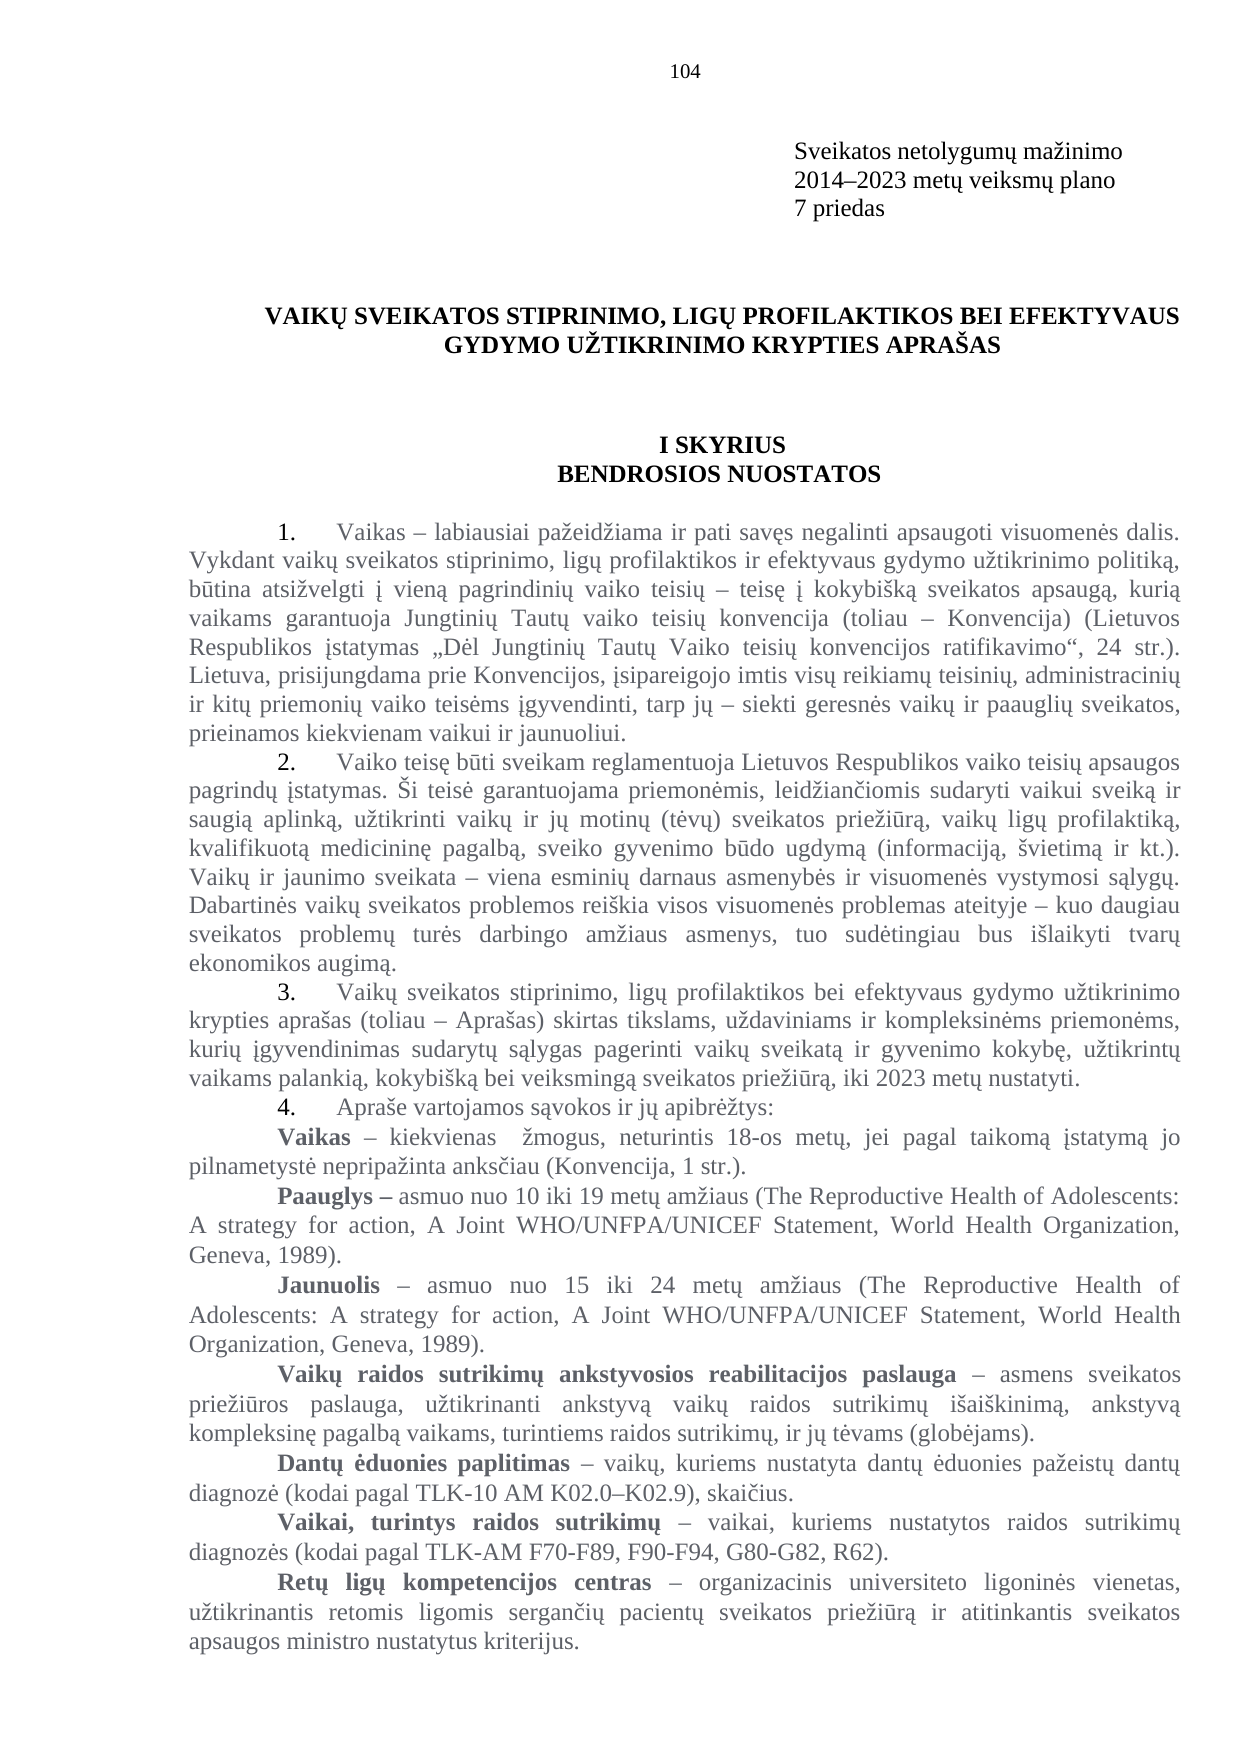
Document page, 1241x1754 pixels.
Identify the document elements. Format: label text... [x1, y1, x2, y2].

text 2. Vaiko teisę būti sveikam reglamentuoja Lietuvos Respublikos vaiko teisių apsaugos pagrindų įstatymas. Ši teisė garantuojama priemonėmis, leidžiančiomis sudaryti vaikui sveiką ir saugią aplinką, užtikrinti vaikų ir jų motinų (tėvų) sveikatos priežiūrą, vaikų ligų profilaktiką, kvalifikuotą medicininę pagalbą, sveiko gyvenimo būdo ugdymą (informaciją, švietimą ir kt.). Vaikų ir jaunimo sveikata – viena esminių darnaus asmenybės ir visuomenės vystymosi sąlygų. Dabartinės vaikų sveikatos problemos reiškia visos visuomenės problemas ateityje – kuo daugiau sveikatos problemų turės darbingo amžiaus asmenys, tuo sudėtingiau bus išlaikyti tvarų ekonomikos augimą. [188, 747, 1181, 977]
text Paauglys – asmuo nuo 10 iki 19 metų amžiaus (The Reproductive Health of Adolescents: A strategy for action, A Joint WHO/UNFPA/UNICEF Statement, World Health Organization, Geneva, 1989). [188, 1180, 1181, 1269]
text 7 priedas [188, 193, 1181, 222]
text Retų ligų kompetencijos centras – organizacinis universiteto ligoninės vienetas, užtikrinantis retomis ligomis sergančių pacientų sveikatos priežiūrą ir atitinkantis sveikatos apsaugos ministro nustatytus kriterijus. [188, 1566, 1181, 1655]
text Vaikai, turintys raidos sutrikimų – vaikai, kuriems nustatytos raidos sutrikimų diagnozės (kodai pagal TLK-AM F70-F89, F90-F94, G80-G82, R62). [188, 1507, 1181, 1566]
text 4. Apraše vartojamos sąvokos ir jų apibrėžtys: [188, 1092, 1181, 1121]
text Sveikatos netolygumų mažinimo [188, 136, 1181, 165]
text VAIKŲ SVEIKATOS STIPRINIMO, LIGŲ PROFILAKTIKOS BEI EFEKTYVAUS GYDYMO UŽTIKRINIMO KRYPTIES APRAŠAS [263, 301, 1181, 359]
text I SKYRIUS [263, 431, 1181, 459]
text BENDROSIOS NUOSTATOS [188, 459, 1181, 488]
text Vaikas – kiekvienas žmogus, neturintis 18-os metų, jei pagal taikomą įstatymą jo pilnametystė nepripažinta anksčiau (Konvencija, 1 str.). [188, 1121, 1181, 1180]
text Vaikų raidos sutrikimų ankstyvosios reabilitacijos paslauga – asmens sveikatos priežiūros paslauga, užtikrinanti ankstyvą vaikų raidos sutrikimų išaiškinimą, ankstyvą kompleksinę pagalbą vaikams, turintiems raidos sutrikimų, ir jų tėvams (globėjams). [188, 1358, 1181, 1447]
text 3. Vaikų sveikatos stiprinimo, ligų profilaktikos bei efektyvaus gydymo užtikrinimo krypties aprašas (toliau – Aprašas) skirtas tikslams, uždaviniams ir kompleksinėms priemonėms, kurių įgyvendinimas sudarytų sąlygas pagerinti vaikų sveikatą ir gyvenimo kokybę, užtikrintų vaikams palankią, kokybišką bei veiksmingą sveikatos priežiūrą, iki 2023 metų nustatyti. [188, 977, 1181, 1092]
text Dantų ėduonies paplitimas – vaikų, kuriems nustatyta dantų ėduonies pažeistų dantų diagnozė (kodai pagal TLK-10 AM K02.0–K02.9), skaičius. [188, 1447, 1181, 1507]
text 2014–2023 metų veiksmų plano [188, 165, 1181, 193]
text 1. Vaikas – labiausiai pažeidžiama ir pati savęs negalinti apsaugoti visuomenės dalis. Vykdant vaikų sveikatos stiprinimo, ligų profilaktikos ir efektyvaus gydymo užtikrinimo politiką, būtina atsižvelgti į vieną pagrindinių vaiko teisių – teisę į kokybišką sveikatos apsaugą, kurią vaikams garantuoja Jungtinių Tautų vaiko teisių konvencija (toliau – Konvencija) (Lietuvos Respublikos įstatymas „Dėl Jungtinių Tautų Vaiko teisių konvencijos ratifikavimo“, 24 str.). Lietuva, prisijungdama prie Konvencijos, įsipareigojo imtis visų reikiamų teisinių, administracinių ir kitų priemonių vaiko teisėms įgyvendinti, tarp jų – siekti geresnės vaikų ir paauglių sveikatos, prieinamos kiekvienam vaikui ir jaunuoliui. [188, 517, 1181, 747]
text Jaunuolis – asmuo nuo 15 iki 24 metų amžiaus (The Reproductive Health of Adolescents: A strategy for action, A Joint WHO/UNFPA/UNICEF Statement, World Health Organization, Geneva, 1989). [188, 1269, 1181, 1358]
